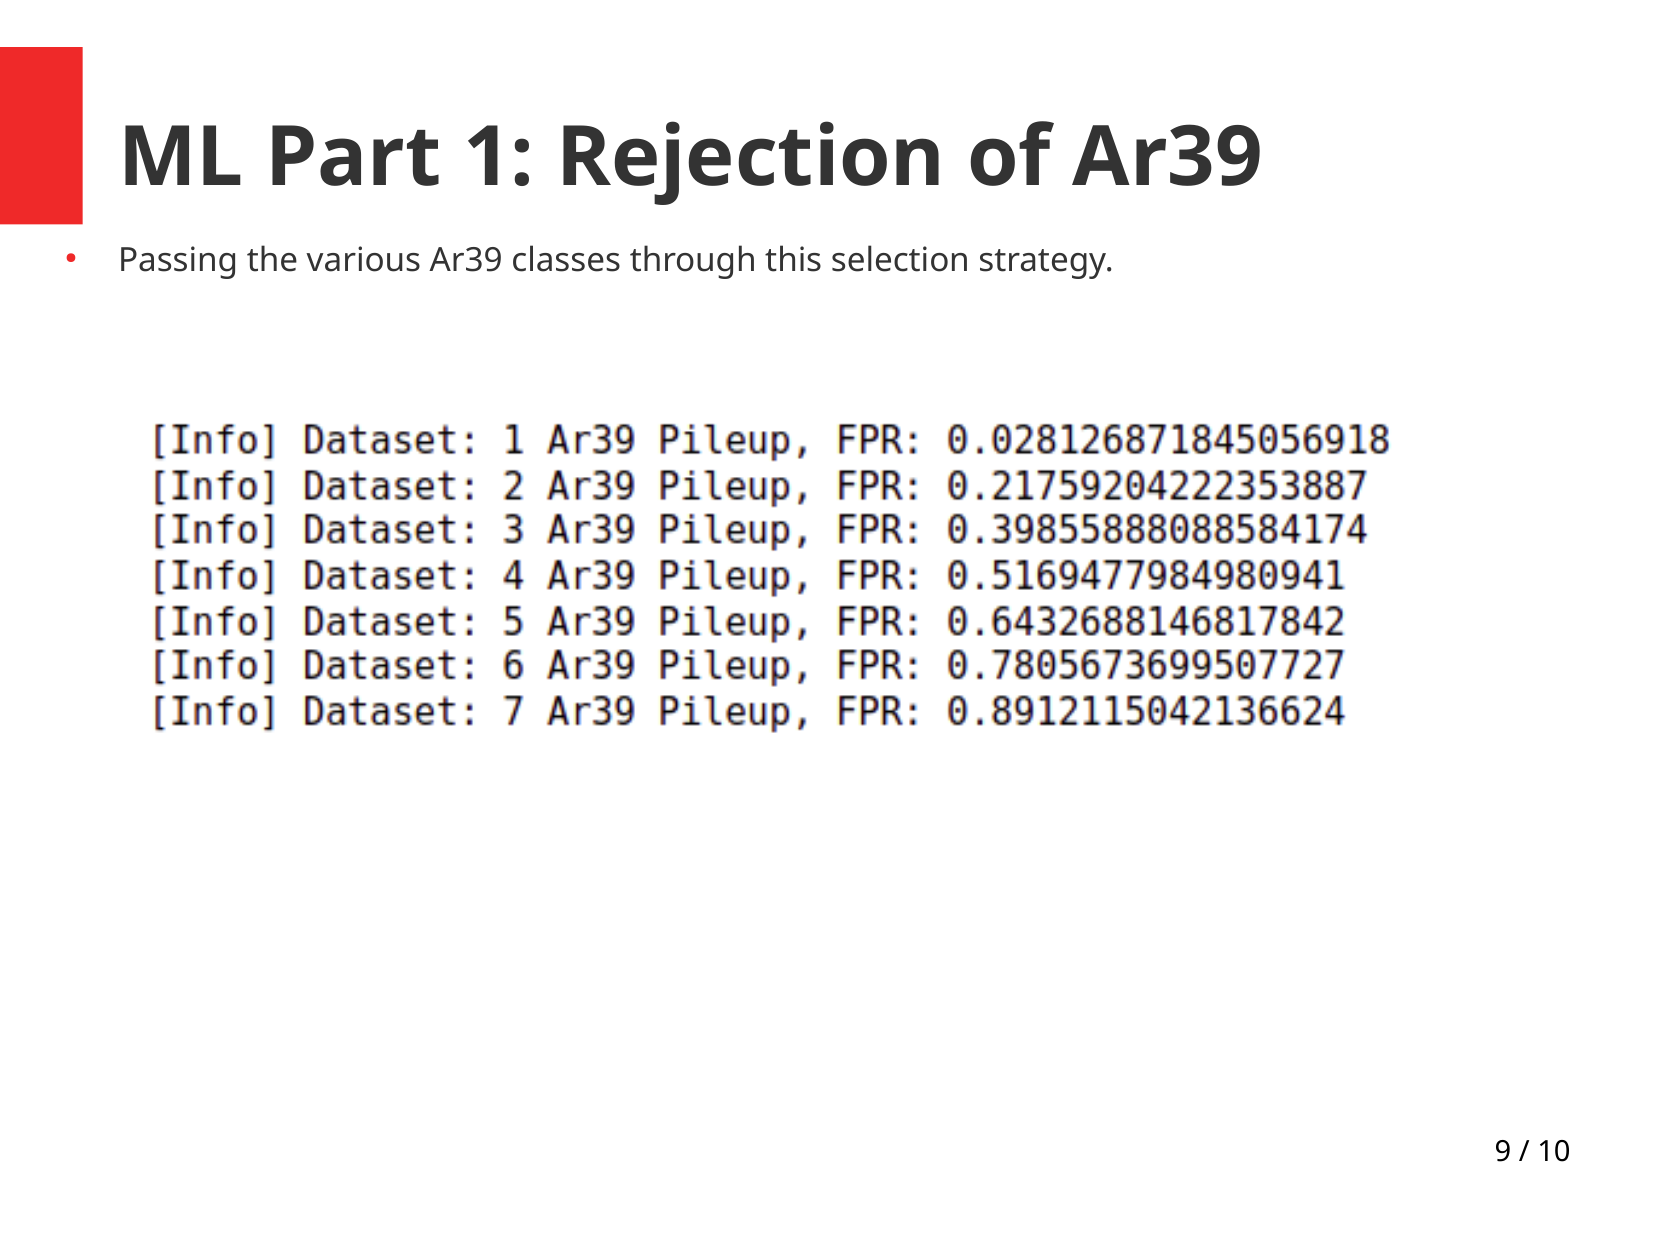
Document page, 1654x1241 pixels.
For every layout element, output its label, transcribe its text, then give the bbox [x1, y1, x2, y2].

picture [137, 413, 1418, 745]
list Passing the various Ar39 classes through this selection strategy. [47, 236, 1619, 1158]
title ML Part 1: Rejection of Ar39 [118, 49, 1571, 236]
